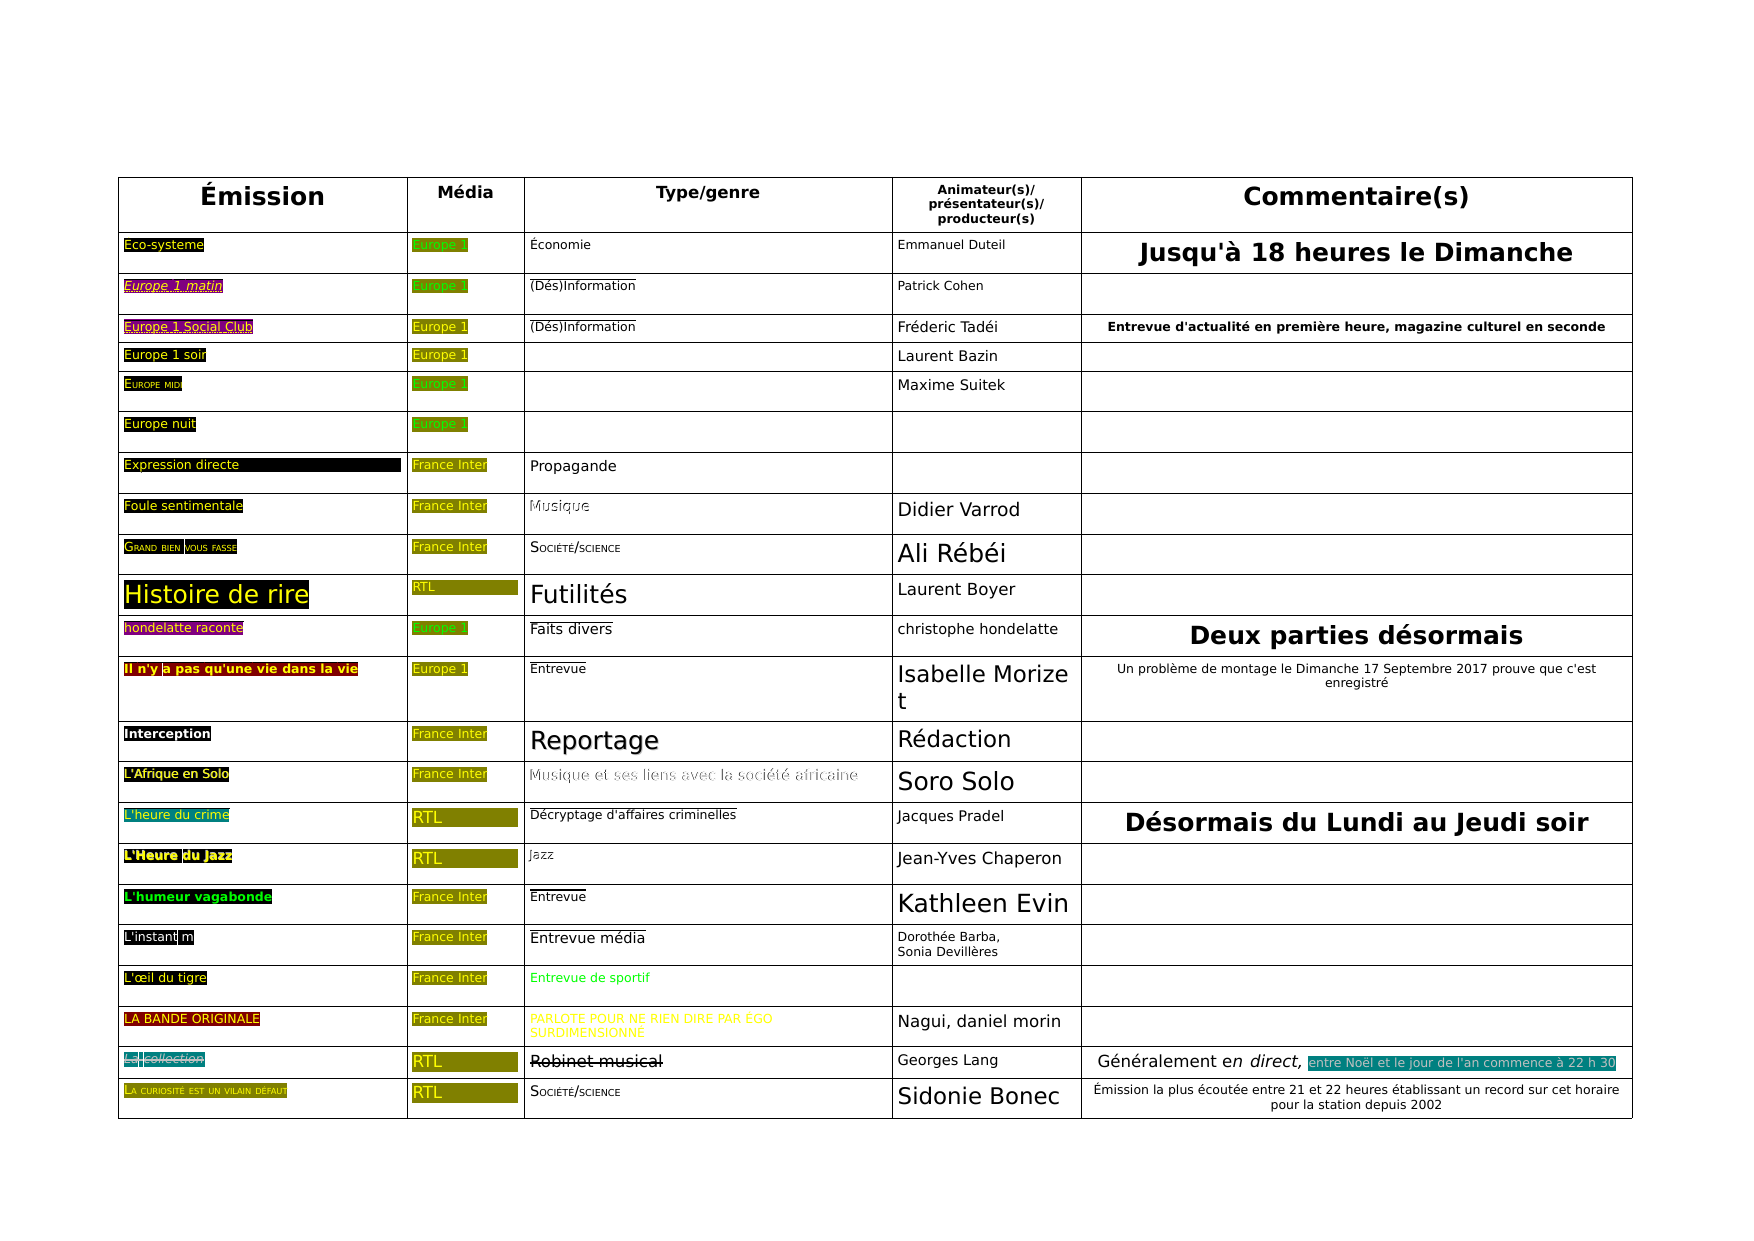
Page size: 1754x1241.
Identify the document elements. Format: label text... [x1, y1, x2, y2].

table_cell Parlote pour ne rien dire par égo surdimensionné [525, 1007, 892, 1046]
table_cell Désormais du Lundi au Jeudi soir [1082, 803, 1632, 843]
table_cell [893, 412, 1081, 452]
table_cell Propagande [525, 453, 892, 493]
table_cell Jean-Yves Chaperon [893, 844, 1081, 883]
table_cell Expression directe [119, 453, 407, 493]
table_cell (Dés)Information [525, 315, 892, 342]
table_cell L'instant m [119, 925, 407, 965]
table_cell La curiosité est un vilain défaut [119, 1079, 407, 1118]
table_cell Interception [119, 722, 407, 761]
table_cell Entrevue d'actualité en première heure, magazine culturel en seconde [1082, 315, 1632, 342]
table_cell Emmanuel Duteil [893, 233, 1081, 273]
table_header Commentaire(s) [1082, 178, 1632, 232]
table_cell Europe 1 [408, 233, 524, 273]
table_cell Didier Varrod [893, 494, 1081, 533]
table_cell RTL [408, 1079, 524, 1118]
table_cell Jazz [525, 844, 892, 883]
table_cell Musique [525, 494, 892, 533]
table_cell France Inter [408, 966, 524, 1006]
table_cell Europe nuit [119, 412, 407, 452]
table_cell Reportage [525, 722, 892, 761]
table_cell Futilités [525, 575, 892, 615]
table_cell Deux parties désormais [1082, 616, 1632, 656]
table_cell Europe 1 [408, 412, 524, 452]
table_header Média [408, 178, 524, 232]
table_cell [1082, 844, 1632, 883]
table_cell Nagui, daniel morin [893, 1007, 1081, 1046]
table_cell Éco-systeme [119, 233, 407, 273]
table_cell L'Afrique en Solo [119, 762, 407, 802]
table_cell L'œil du tigre [119, 966, 407, 1006]
table_cell Foule sentimentale [119, 494, 407, 533]
table_cell Europe midi [119, 372, 407, 411]
table_cell France Inter [408, 494, 524, 533]
table_cell Kathleen Evin [893, 885, 1081, 924]
table_cell Société/science [525, 535, 892, 574]
table_cell Europe 1 Social Club [119, 315, 407, 342]
table_cell Il n'y a pas qu'une vie dans la vie [119, 657, 407, 721]
table_cell Fréderic Tadéi [893, 315, 1081, 342]
table_cell christophe hondelatte [893, 616, 1081, 656]
table_cell [1082, 575, 1632, 615]
table_cell L'heure du crime [119, 803, 407, 843]
table_cell France Inter [408, 535, 524, 574]
table_cell La collection [119, 1047, 407, 1077]
table_cell France Inter [408, 1007, 524, 1046]
table_cell [525, 412, 892, 452]
table_cell [1082, 535, 1632, 574]
table_cell [1082, 453, 1632, 493]
table_header Type/genre [525, 178, 892, 232]
table_cell Un problème de montage le Dimanche 17 Septembre 2017 prouve que c'est enregistré [1082, 657, 1632, 721]
table_cell [1082, 274, 1632, 313]
table_cell Émission la plus écoutée entre 21 et 22 heures établissant un record sur cet horaire pour la station depuis 2002 [1082, 1079, 1632, 1118]
table_cell [1082, 1007, 1632, 1046]
table_cell France Inter [408, 722, 524, 761]
table_cell Europe 1 [408, 315, 524, 342]
table_cell [893, 966, 1081, 1006]
table_cell Ali Rébéi [893, 535, 1081, 574]
table_cell [1082, 412, 1632, 452]
table_cell Robinet musical [525, 1047, 892, 1077]
table_cell Grand bien vous fasse [119, 535, 407, 574]
table_cell Entrevue média [525, 925, 892, 965]
table_cell [1082, 343, 1632, 371]
table_cell [1082, 762, 1632, 802]
table_cell La bande originale [119, 1007, 407, 1046]
table_cell France Inter [408, 885, 524, 924]
table_cell L'Heure du Jazz [119, 844, 407, 883]
table_cell RTL [408, 803, 524, 843]
table_cell France Inter [408, 762, 524, 802]
table_cell Europe 1 [408, 274, 524, 313]
table_cell [893, 453, 1081, 493]
table_cell Europe 1 [408, 343, 524, 371]
table_cell Entrevue [525, 657, 892, 721]
table_cell [525, 372, 892, 411]
table_cell Georges Lang [893, 1047, 1081, 1077]
table_cell [1082, 925, 1632, 965]
table_cell Généralement en direct, entre Noël et le jour de l'an commence à 22 h 30 [1082, 1047, 1632, 1077]
table_header Animateur(s)/présentateur(s)/producteur(s) [893, 178, 1081, 232]
table_cell Jusqu'à 18 heures le Dimanche [1082, 233, 1632, 273]
table_cell Décryptage d'affaires criminelles [525, 803, 892, 843]
table_cell Entrevue [525, 885, 892, 924]
table_cell Soro Solo [893, 762, 1081, 802]
table_cell RTL [408, 575, 524, 615]
table_cell Europe 1 soir [119, 343, 407, 371]
table_cell Entrevue de sportif [525, 966, 892, 1006]
table_header Émission [119, 178, 407, 232]
table_cell Sidonie Bonec [893, 1079, 1081, 1118]
table_cell Économie [525, 233, 892, 273]
table_cell Laurent Boyer [893, 575, 1081, 615]
table_cell Musique et ses liens avec la société africaine [525, 762, 892, 802]
table_cell RTL [408, 844, 524, 883]
table_cell Europe 1 [408, 616, 524, 656]
table_cell [1082, 722, 1632, 761]
table_cell Europe 1 [408, 372, 524, 411]
table_cell L'humeur vagabonde [119, 885, 407, 924]
table_cell [525, 343, 892, 371]
table_cell Maxime Suitek [893, 372, 1081, 411]
table_cell [1082, 885, 1632, 924]
table_cell Laurent Bazin [893, 343, 1081, 371]
table_cell (Dés)Information [525, 274, 892, 313]
table_cell [1082, 966, 1632, 1006]
table_cell [1082, 372, 1632, 411]
table_cell Rédaction [893, 722, 1081, 761]
table_cell Jacques Pradel [893, 803, 1081, 843]
table_cell France Inter [408, 925, 524, 965]
table_cell Dorothée Barba, Sonia Devillères [893, 925, 1081, 965]
table_cell [1082, 494, 1632, 533]
table_cell RTL [408, 1047, 524, 1077]
table_cell Faits divers [525, 616, 892, 656]
table_cell Patrick Cohen [893, 274, 1081, 313]
table_cell France Inter [408, 453, 524, 493]
table_cell Europe 1 [408, 657, 524, 721]
table_cell hondelatte raconte [119, 616, 407, 656]
table_cell Europe 1 matin [119, 274, 407, 313]
table_cell Isabelle Morizet [893, 657, 1081, 721]
table_cell Histoire de rire [119, 575, 407, 615]
table_cell Société/science [525, 1079, 892, 1118]
